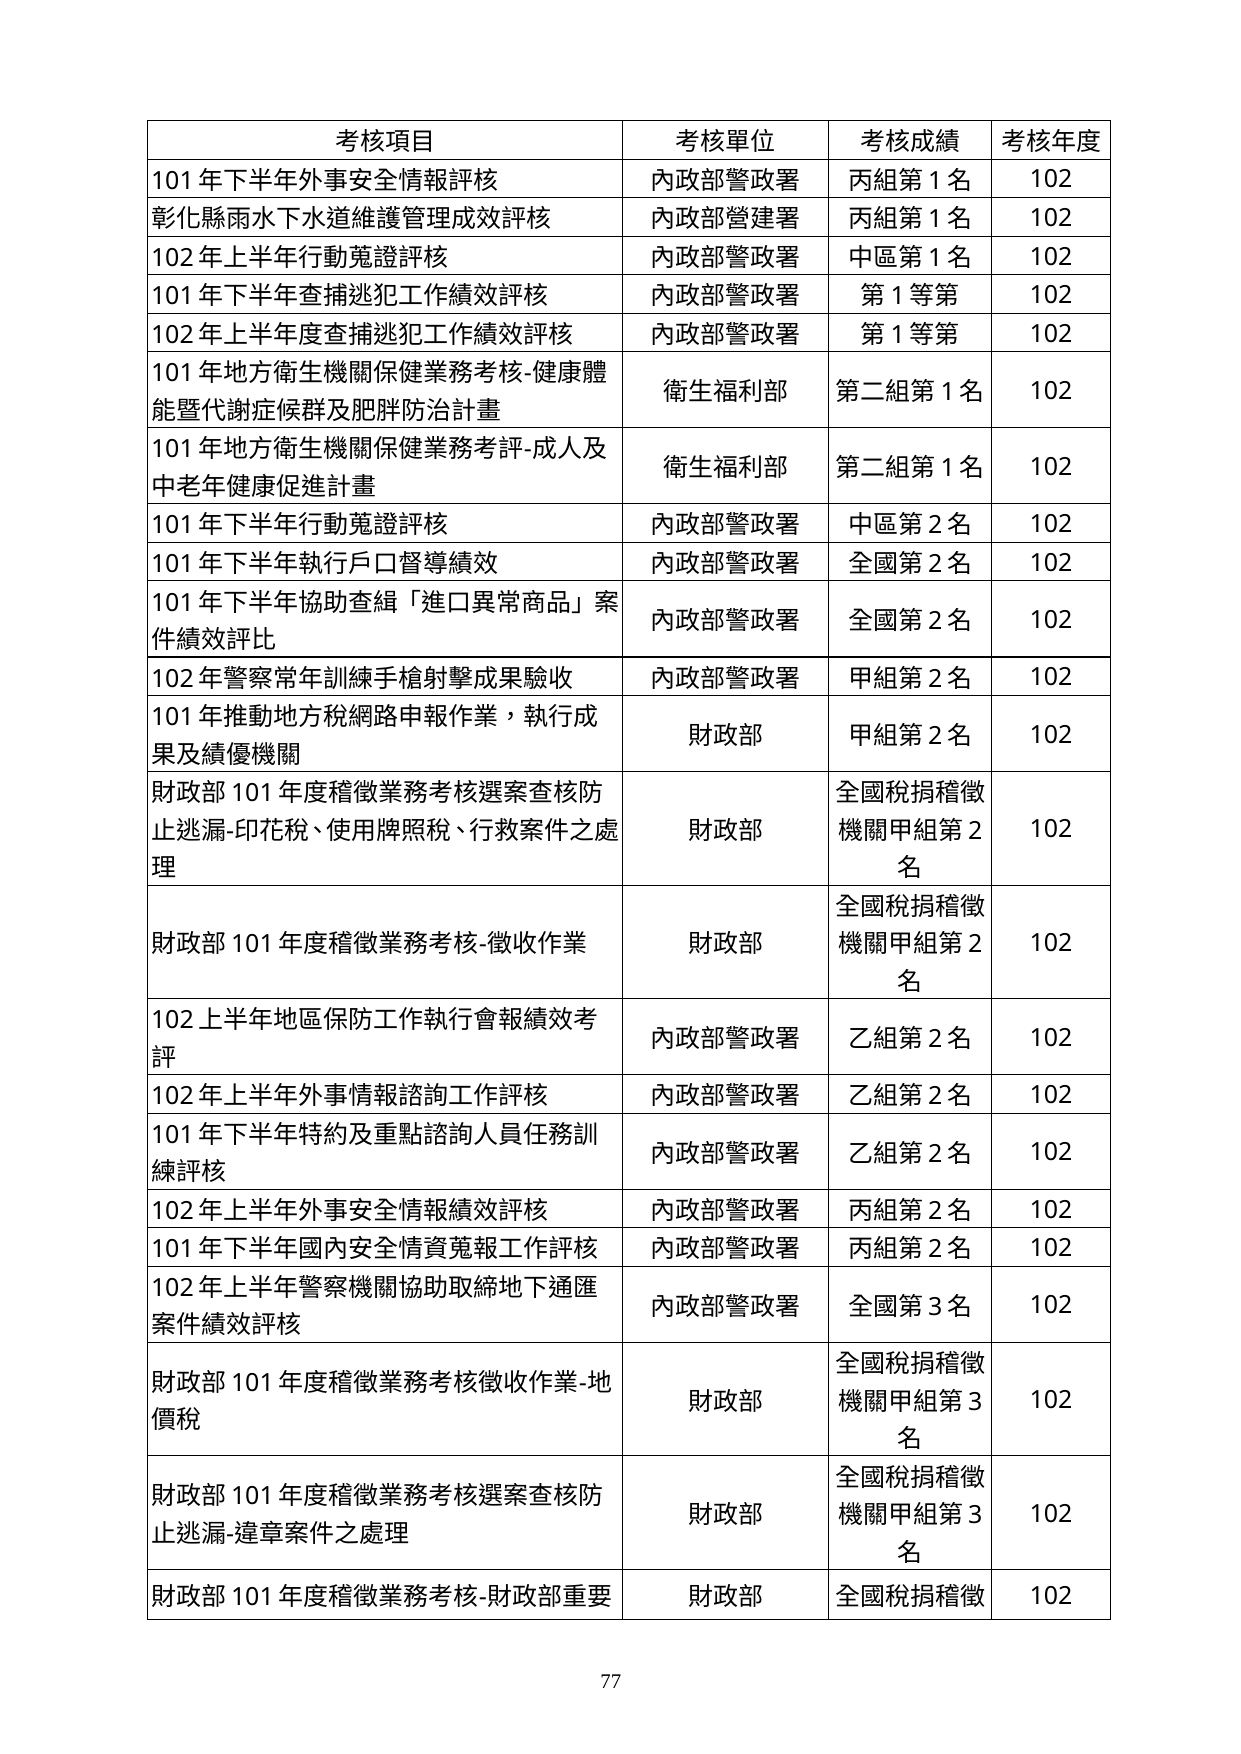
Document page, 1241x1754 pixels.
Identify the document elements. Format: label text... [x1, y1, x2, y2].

table_cell 中區第1名 [829, 237, 991, 274]
table_cell 內政部警政署 [623, 999, 828, 1074]
table_cell 102 [992, 1456, 1110, 1569]
table_cell 102 [992, 1228, 1110, 1266]
table_cell 內政部警政署 [623, 504, 828, 542]
table_cell 101年下半年執行戶口督導績效 [148, 543, 622, 580]
table_cell 102 [992, 160, 1110, 197]
table_cell 財政部101年度稽徵業務考核選案查核防止逃漏-印花稅、使用牌照稅、行救案件之處理 [148, 772, 622, 884]
table_cell 財政部 [623, 1570, 828, 1619]
table_cell 乙組第2名 [829, 1114, 991, 1189]
table_cell 102年上半年行動蒐證評核 [148, 237, 622, 274]
table_cell 內政部警政署 [623, 1075, 828, 1113]
table_cell 財政部 [623, 696, 828, 771]
table_cell 102 [992, 1267, 1110, 1342]
table_cell 內政部警政署 [623, 543, 828, 580]
table_cell 丙組第2名 [829, 1228, 991, 1266]
table_cell 丙組第1名 [829, 160, 991, 197]
table_cell 102 [992, 198, 1110, 236]
table_cell 內政部警政署 [623, 314, 828, 351]
table_cell 101年下半年行動蒐證評核 [148, 504, 622, 542]
table_cell 中區第2名 [829, 504, 991, 542]
table_cell 102 [992, 658, 1110, 695]
table_cell 101年下半年協助查緝「進口異常商品」案件績效評比 [148, 581, 622, 656]
table_cell 彰化縣雨水下水道維護管理成效評核 [148, 198, 622, 236]
table_cell 財政部 [623, 1343, 828, 1455]
table_cell 全國稅捐稽徵機關甲組第3名 [829, 1343, 991, 1455]
table_cell 102 [992, 543, 1110, 580]
table_cell 101年推動地方稅網路申報作業，執行成果及績優機關 [148, 696, 622, 771]
table_cell 內政部警政署 [623, 275, 828, 313]
table_cell 102年上半年外事安全情報績效評核 [148, 1190, 622, 1227]
table_cell 全國第2名 [829, 543, 991, 580]
table_cell 內政部警政署 [623, 160, 828, 197]
table_cell 衛生福利部 [623, 352, 828, 427]
table_cell 財政部101年度稽徵業務考核徵收作業-地價稅 [148, 1343, 622, 1455]
table_cell 內政部警政署 [623, 581, 828, 656]
table_cell 102 [992, 275, 1110, 313]
table_cell 102 [992, 581, 1110, 656]
table_cell 全國第2名 [829, 581, 991, 656]
table_cell 102 [992, 314, 1110, 351]
table_cell 101年下半年查捕逃犯工作績效評核 [148, 275, 622, 313]
table_cell 內政部警政署 [623, 1267, 828, 1342]
table_cell 102 [992, 1114, 1110, 1189]
table_cell 102 [992, 1343, 1110, 1455]
table_cell 102 [992, 999, 1110, 1074]
table_cell 102 [992, 696, 1110, 771]
table_cell 全國稅捐稽徵機關甲組第2名 [829, 886, 991, 998]
table_cell 財政部 [623, 886, 828, 998]
table_cell 全國稅捐稽徵機關甲組第3名 [829, 1456, 991, 1569]
table_cell 丙組第2名 [829, 1190, 991, 1227]
table_header 考核項目 [148, 121, 622, 158]
table_cell 財政部 [623, 772, 828, 884]
table_cell 102年上半年外事情報諮詢工作評核 [148, 1075, 622, 1113]
table_cell 第二組第1名 [829, 352, 991, 427]
table_cell 102 [992, 504, 1110, 542]
table_cell 102 [992, 428, 1110, 503]
table_cell 101年下半年特約及重點諮詢人員任務訓練評核 [148, 1114, 622, 1189]
table_cell 102年上半年警察機關協助取締地下通匯案件績效評核 [148, 1267, 622, 1342]
table_cell 全國稅捐稽徵 [829, 1570, 991, 1619]
table_cell 第二組第1名 [829, 428, 991, 503]
table_cell 甲組第2名 [829, 658, 991, 695]
table_cell 內政部警政署 [623, 658, 828, 695]
table_cell 102 [992, 352, 1110, 427]
table_header 考核單位 [623, 121, 828, 158]
table_cell 第1等第 [829, 275, 991, 313]
table_cell 內政部營建署 [623, 198, 828, 236]
table_cell 財政部101年度稽徵業務考核選案查核防止逃漏-違章案件之處理 [148, 1456, 622, 1569]
table_cell 財政部101年度稽徵業務考核-財政部重要 [148, 1570, 622, 1619]
table_cell 乙組第2名 [829, 1075, 991, 1113]
table_header 考核成績 [829, 121, 991, 158]
table_cell 102 [992, 1570, 1110, 1619]
table_cell 101年地方衛生機關保健業務考評-成人及中老年健康促進計畫 [148, 428, 622, 503]
table_cell 101年下半年外事安全情報評核 [148, 160, 622, 197]
table_cell 第1等第 [829, 314, 991, 351]
table_cell 財政部 [623, 1456, 828, 1569]
table_cell 102年警察常年訓練手槍射擊成果驗收 [148, 658, 622, 695]
table_cell 全國第3名 [829, 1267, 991, 1342]
table_cell 內政部警政署 [623, 237, 828, 274]
table_cell 全國稅捐稽徵機關甲組第2名 [829, 772, 991, 884]
table_cell 102上半年地區保防工作執行會報績效考評 [148, 999, 622, 1074]
table_cell 衛生福利部 [623, 428, 828, 503]
table_cell 內政部警政署 [623, 1114, 828, 1189]
table_cell 102 [992, 772, 1110, 884]
table_cell 丙組第1名 [829, 198, 991, 236]
table_cell 102 [992, 1190, 1110, 1227]
table_cell 財政部101年度稽徵業務考核-徵收作業 [148, 886, 622, 998]
table_cell 內政部警政署 [623, 1228, 828, 1266]
table_header 考核年度 [992, 121, 1110, 158]
table_cell 102 [992, 886, 1110, 998]
table_cell 內政部警政署 [623, 1190, 828, 1227]
table_cell 101年下半年國內安全情資蒐報工作評核 [148, 1228, 622, 1266]
table_cell 102 [992, 1075, 1110, 1113]
table_cell 102 [992, 237, 1110, 274]
table_cell 甲組第2名 [829, 696, 991, 771]
table_cell 102年上半年度查捕逃犯工作績效評核 [148, 314, 622, 351]
table_cell 101年地方衛生機關保健業務考核-健康體能暨代謝症候群及肥胖防治計畫 [148, 352, 622, 427]
table_cell 乙組第2名 [829, 999, 991, 1074]
